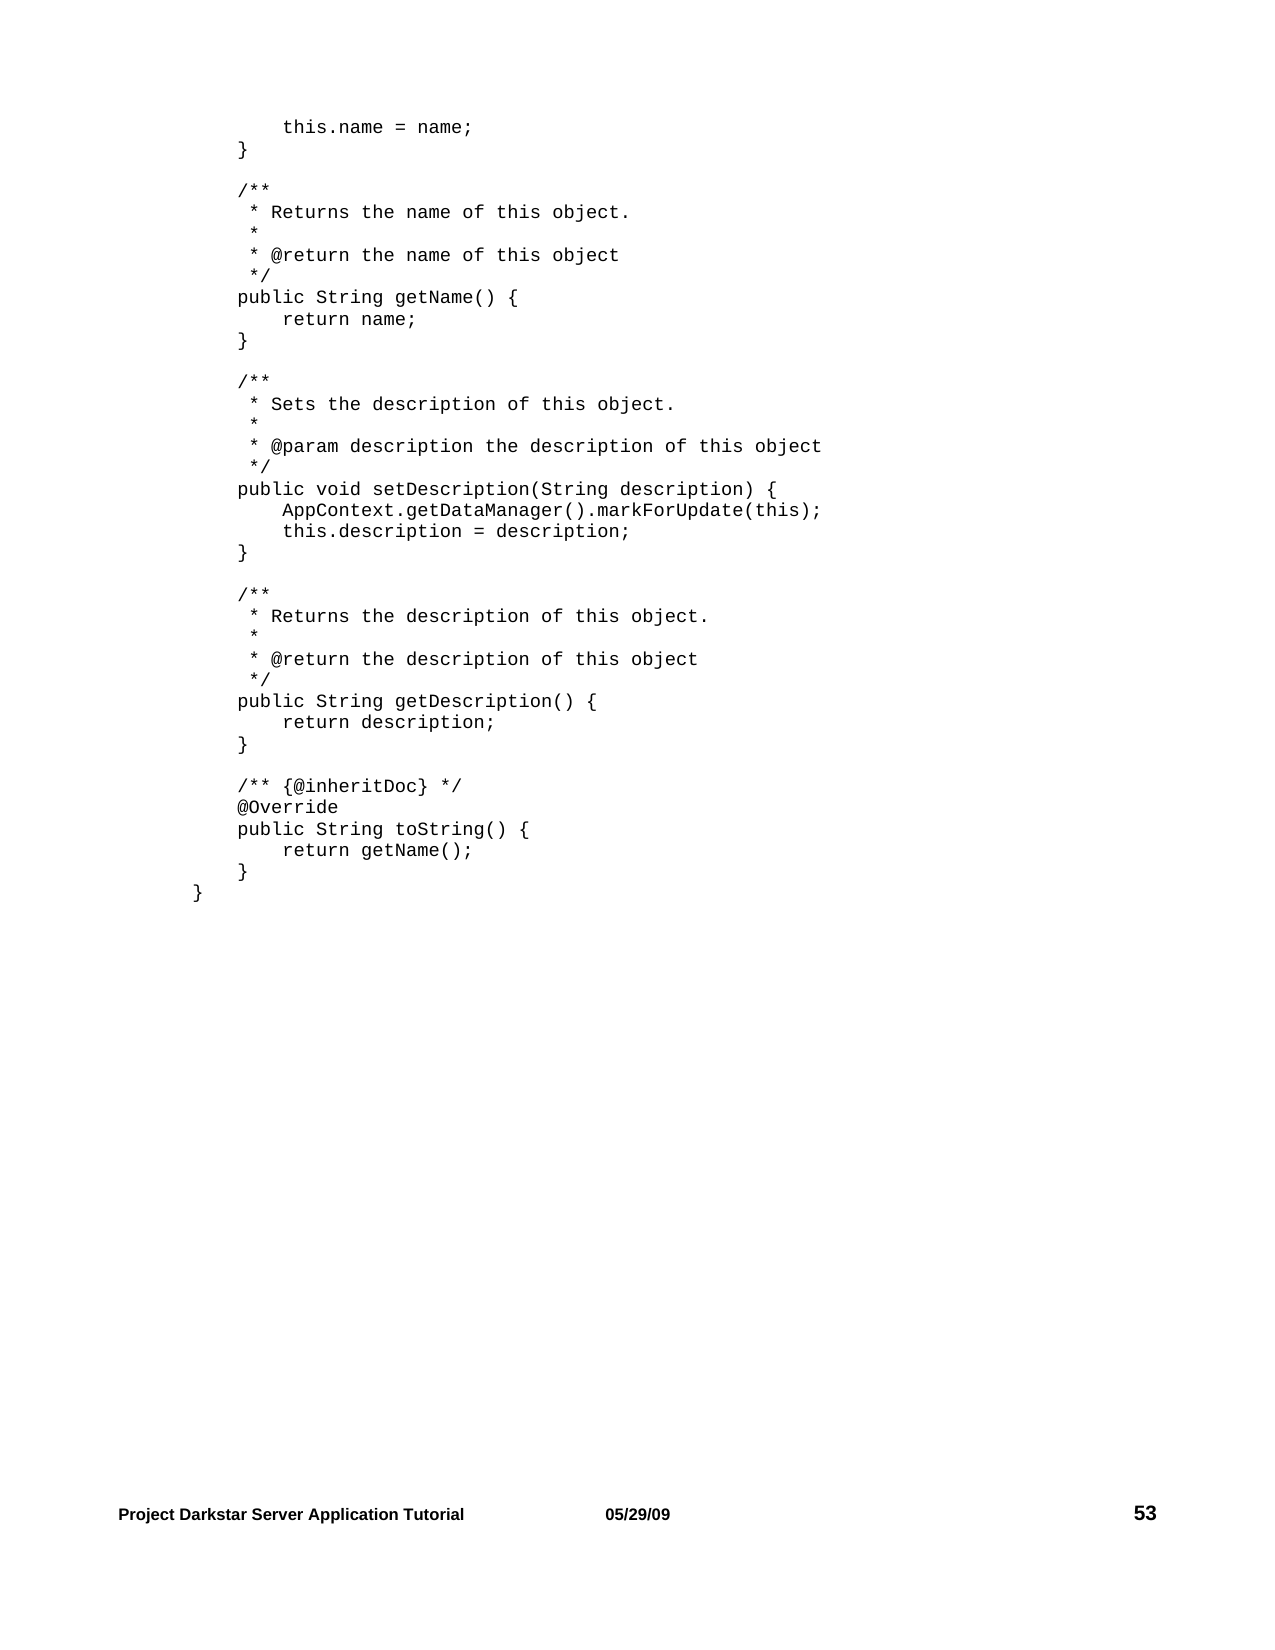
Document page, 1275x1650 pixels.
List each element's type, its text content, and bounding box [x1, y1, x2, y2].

text } [192, 734, 1098, 756]
text * Returns the name of this object. [192, 203, 1098, 224]
text * [192, 416, 1098, 437]
text * Returns the description of this object. [192, 607, 1098, 628]
text * [192, 224, 1098, 246]
text public String getDescription() { [192, 692, 1098, 713]
text * @return the name of this object [192, 246, 1098, 267]
text public void setDescription(String description) { [192, 479, 1098, 501]
text @Override [192, 798, 1098, 819]
text * @param description the description of this object [192, 437, 1098, 458]
text this.name = name; [192, 118, 1098, 139]
text AppContext.getDataManager().markForUpdate(this); [192, 501, 1098, 522]
text return name; [192, 309, 1098, 331]
text */ [192, 267, 1098, 288]
text } [192, 543, 1098, 564]
text */ [192, 671, 1098, 692]
text return description; [192, 713, 1098, 734]
text } [192, 862, 1098, 883]
text public String toString() { [192, 819, 1098, 841]
text */ [192, 458, 1098, 479]
text } [192, 139, 1098, 161]
text /** [192, 182, 1098, 203]
text /** {@inheritDoc} */ [192, 777, 1098, 798]
text /** [192, 586, 1098, 607]
text * [192, 628, 1098, 649]
text return getName(); [192, 841, 1098, 862]
text * Sets the description of this object. [192, 394, 1098, 416]
text } [192, 883, 1098, 904]
text /** [192, 373, 1098, 394]
text } [192, 331, 1098, 352]
text this.description = description; [192, 522, 1098, 543]
text public String getName() { [192, 288, 1098, 309]
text * @return the description of this object [192, 649, 1098, 671]
